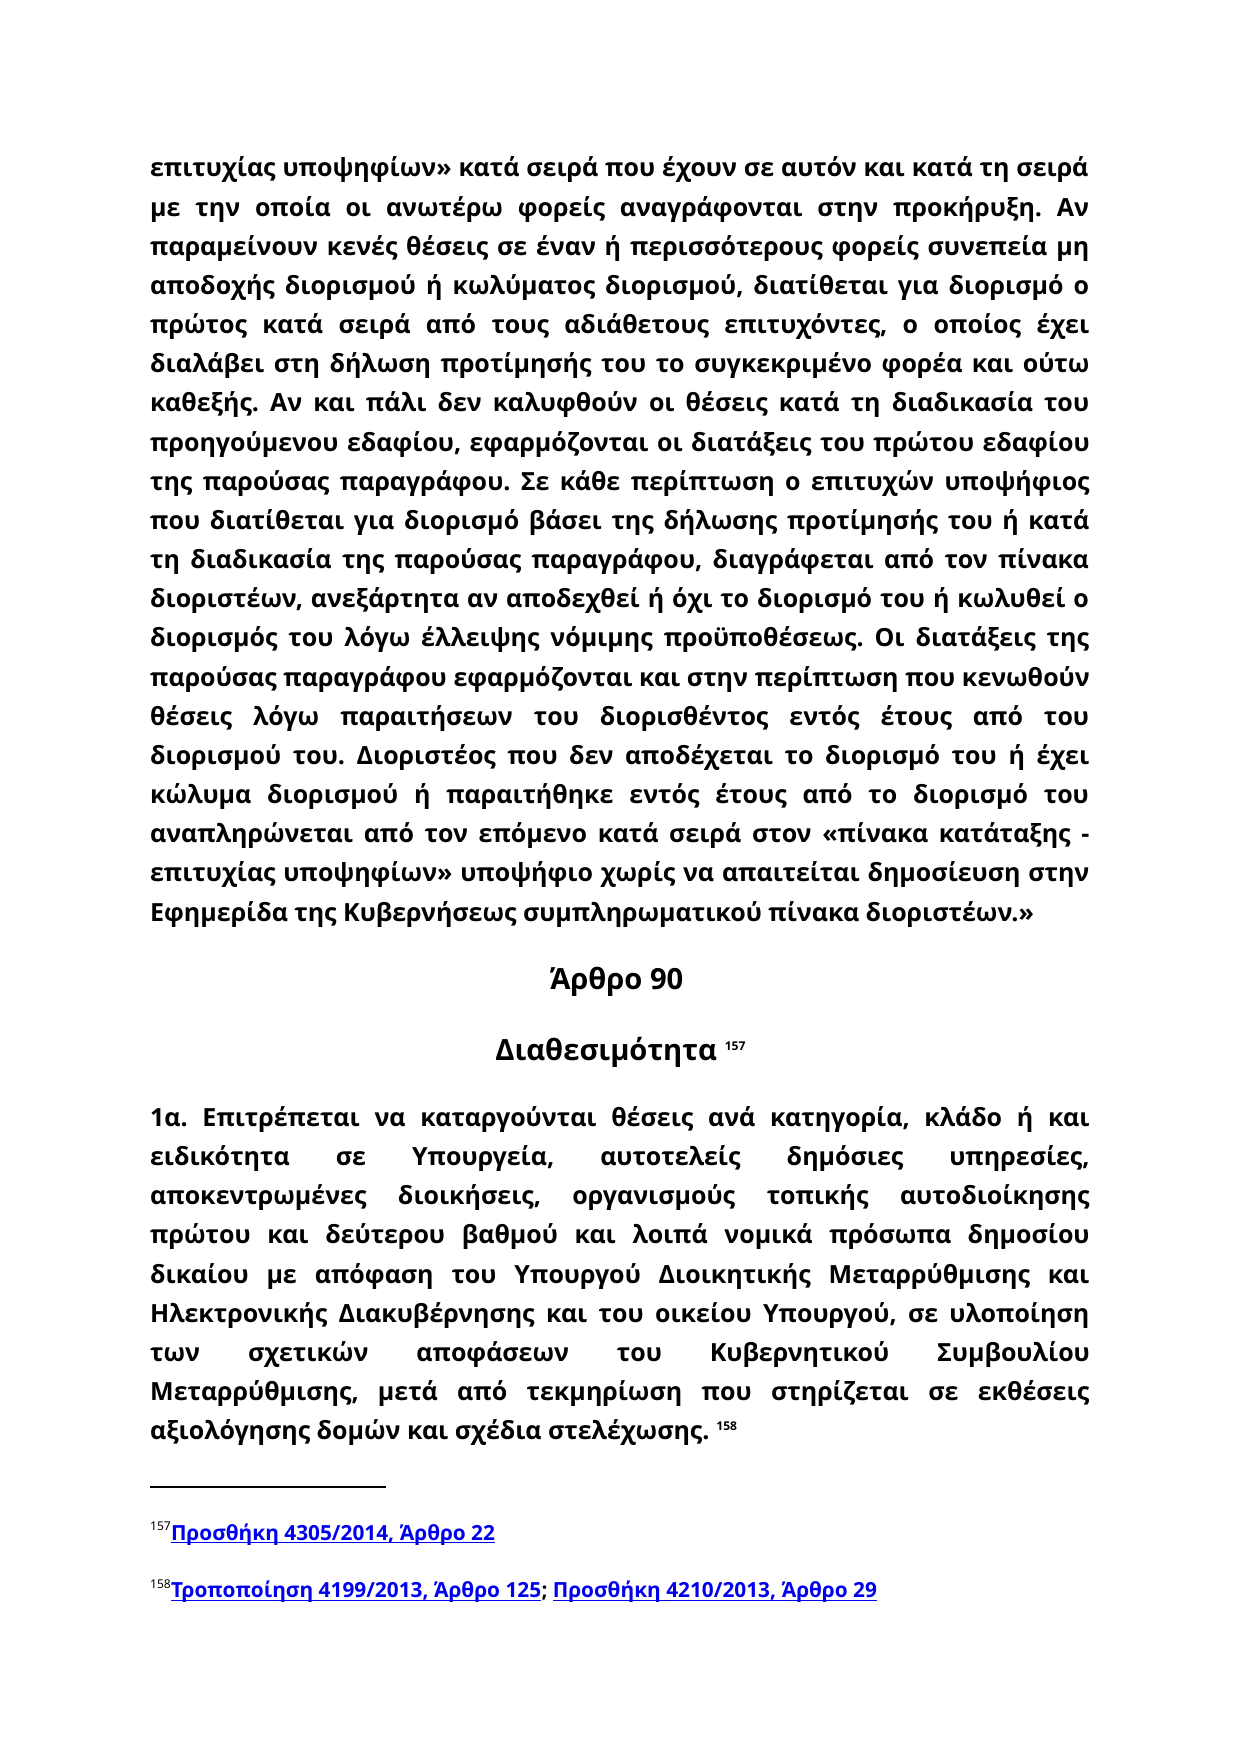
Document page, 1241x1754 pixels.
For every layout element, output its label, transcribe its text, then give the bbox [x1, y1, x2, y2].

text 1α. Επιτρέπεται να καταργούνται θέσεις ανά κατηγορία, κλάδο ή και ειδικότητα σε Υπουργεία, αυτοτελείς δημόσιες υπηρεσίες, αποκεντρωμένες διοικήσεις, οργανισμούς τοπικής αυτοδιοίκησης πρώτου και δεύτερου βαθμού και λοιπά νομικά πρόσωπα δημοσίου δικαίου με απόφαση του Υπουργού Διοικητικής Μεταρρύθμισης και Ηλεκτρονικής Διακυβέρνησης και του οικείου Υπουργού, σε υλοποίηση των σχετικών αποφάσεων του Κυβερνητικού Συμβουλίου Μεταρρύθμισης, μετά από τεκμηρίωση που στηρίζεται σε εκθέσεις αξιολόγησης δομών και σχέδια στελέχωσης. [150, 1099, 1090, 1447]
text Προσθήκη 4305/2014, Άρθρο 22 [150, 1518, 1090, 1546]
subtitle Άρθρο 90 [150, 958, 1090, 998]
text Τροποποίηση 4199/2013, Άρθρο 125; Προσθήκη 4210/2013, Άρθρο 29 [150, 1576, 1090, 1604]
text - επιτυχίας υποψηφίων» κατά σειρά που έχουν σε αυτόν και κατά τη σειρά με την οποία οι ανωτέρω φορείς αναγράφονται στην προκήρυξη. Αν παραμείνουν κενές θέσεις σε έναν ή περισσότερους φορείς συνεπεία μη αποδοχής διορισμού ή κωλύματος διορισμού, διατίθεται για διορισμό ο πρώτος κατά σειρά από τους αδιάθετους επιτυχόντες, ο οποίος έχει διαλάβει στη δήλωση προτίμησής του το συγκεκριμένο φορέα και ούτω καθεξής. Αν και πάλι δεν καλυφθούν οι θέσεις κατά τη διαδικασία του προηγούμενου εδαφίου, εφαρμόζονται οι διατάξεις του πρώτου εδαφίου της παρούσας παραγράφου. Σε κάθε περίπτωση ο επιτυχών υποψήφιος που διατίθεται για διορισμό βάσει της δήλωσης προτίμησής του ή κατά τη διαδικασία της παρούσας παραγράφου, διαγράφεται από τον πίνακα διοριστέων, ανεξάρτητα αν αποδεχθεί ή όχι το διορισμό του ή κωλυθεί ο διορισμός του λόγω έλλειψης νόμιμης προϋποθέσεως. Οι διατάξεις της παρούσας παραγράφου εφαρμόζονται και στην περίπτωση που κενωθούν θέσεις λόγω παραιτήσεων του διορισθέντος εντός έτους από του διορισμού του. Διοριστέος που δεν αποδέχεται το διορισμό του ή έχει κώλυμα διορισμού ή παραιτήθηκε εντός έτους από το διορισμό του αναπληρώνεται από τον επόμενο κατά σειρά στον «πίνακα κατάταξης - επιτυχίας υποψηφίων» υποψήφιο χωρίς να απαιτείται δημοσίευση στην Εφημερίδα της Κυβερνήσεως συμπληρωματικού πίνακα διοριστέων.» [150, 150, 1090, 928]
subtitle Διαθεσιμότητα [150, 1029, 1090, 1069]
